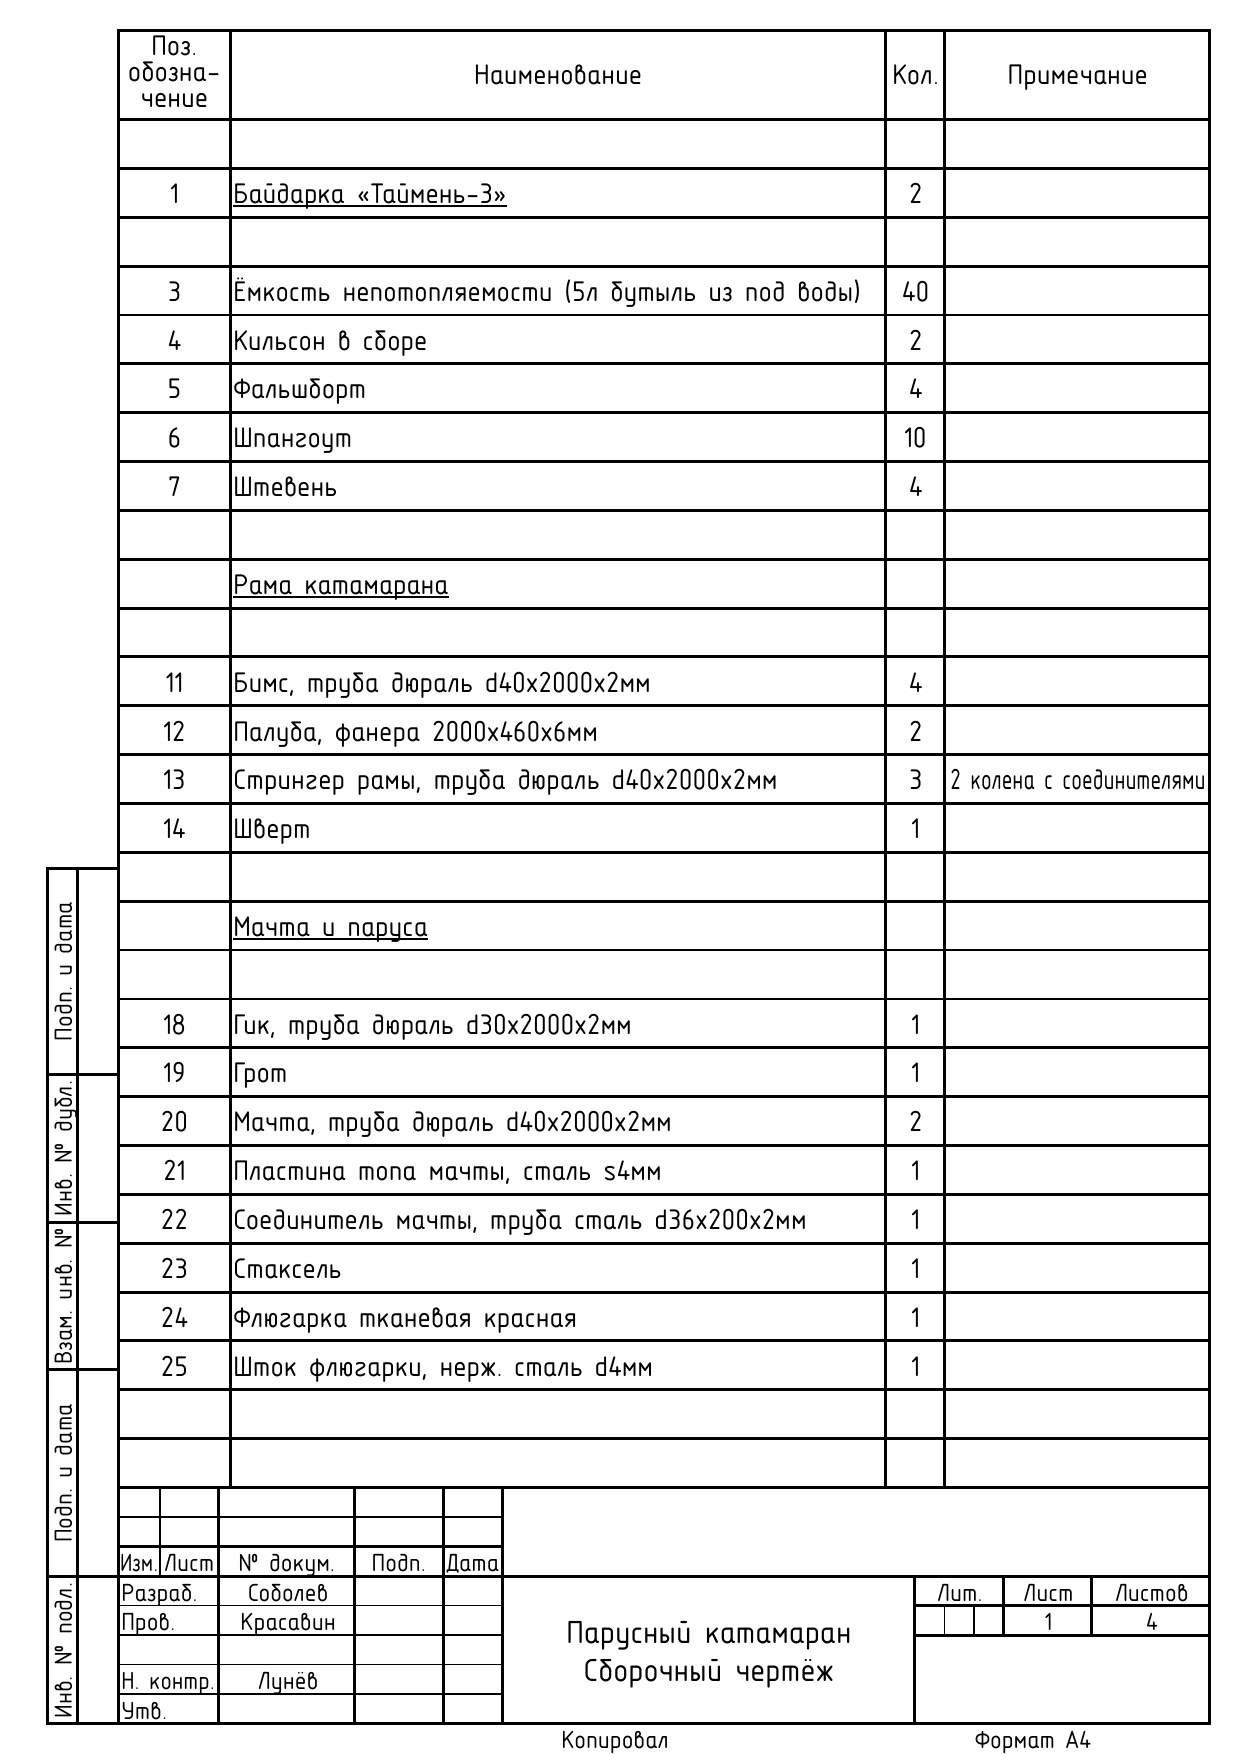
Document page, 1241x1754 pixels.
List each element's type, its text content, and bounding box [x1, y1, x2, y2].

table_cell Стрингер рамы, труба дюраль d40x2000x2мм [232, 756, 884, 802]
table_cell 2 [887, 170, 943, 216]
table_cell [232, 121, 884, 167]
table_cell 14 [118, 805, 229, 851]
table_cell [887, 121, 943, 167]
table_cell [946, 1294, 1211, 1339]
table_cell 1 [887, 1294, 943, 1339]
table_cell 21 [119, 1147, 229, 1193]
table_cell [946, 561, 1211, 607]
table_cell [232, 610, 884, 655]
table_cell 4 [887, 365, 943, 411]
table_cell [946, 707, 1211, 753]
table_cell [118, 219, 229, 264]
table_cell Байдарка «Таймень-3» [232, 170, 884, 216]
table_cell 23 [119, 1245, 229, 1291]
table_cell 1 [887, 1049, 943, 1095]
table_header Наименование [232, 30, 884, 118]
table_cell [232, 1440, 884, 1486]
table_cell 18 [119, 1000, 229, 1046]
table_cell [946, 610, 1211, 655]
table_cell 25 [119, 1342, 229, 1388]
table_cell [118, 561, 229, 607]
table_cell [887, 951, 943, 997]
table_cell 2 [887, 316, 943, 362]
table_cell 1 [887, 1245, 943, 1291]
table_cell Мачта и паруса [232, 903, 884, 948]
table_cell Стаксель [232, 1245, 884, 1291]
table_cell Бимс, труба дюраль d40x2000x2мм [232, 658, 884, 704]
table_cell 11 [118, 658, 229, 704]
table_cell [946, 951, 1211, 997]
table_cell 10 [887, 414, 943, 460]
table_cell [946, 316, 1211, 362]
table_cell Шверт [232, 805, 884, 851]
table_cell [946, 219, 1211, 264]
table_cell [232, 1391, 884, 1437]
table_cell [232, 951, 884, 997]
table_cell 3 [118, 268, 229, 313]
table_cell [232, 512, 884, 558]
table_cell [946, 1147, 1211, 1193]
table_cell Гик, труба дюраль d30x2000x2мм [232, 1000, 884, 1046]
table_cell [946, 414, 1211, 460]
table_cell [946, 1245, 1211, 1291]
table_cell 1 [887, 1147, 943, 1193]
table_cell Соединитель мачты, труба сталь d36x200x2мм [232, 1196, 884, 1242]
table_cell [119, 1391, 229, 1437]
table_cell Палуба, фанера 2000х460х6мм [232, 707, 884, 753]
table_cell 1 [887, 1196, 943, 1242]
table_header Примечание [946, 30, 1211, 118]
table_cell Флюгарка тканевая красная [232, 1294, 884, 1339]
table_cell [118, 121, 229, 167]
table_cell 1 [887, 805, 943, 851]
table_cell [118, 512, 229, 558]
table_cell 4 [887, 658, 943, 704]
table_cell [946, 658, 1211, 704]
table_cell Мачта, труба дюраль d40x2000x2мм [232, 1098, 884, 1144]
table_cell Грот [232, 1049, 884, 1095]
table_cell [946, 1049, 1211, 1095]
table_cell 13 [118, 756, 229, 802]
table_cell [946, 854, 1211, 900]
table_cell [887, 903, 943, 948]
table_cell [887, 1440, 943, 1486]
table_cell 5 [118, 365, 229, 411]
table_cell Рама катамарана [232, 561, 884, 607]
table_cell 1 [887, 1342, 943, 1388]
table_cell [946, 268, 1211, 313]
table_cell [887, 561, 943, 607]
table_cell [946, 1000, 1211, 1046]
table_cell [118, 854, 229, 900]
table_cell 4 [887, 463, 943, 509]
table_cell [946, 903, 1211, 948]
table_cell [119, 1440, 229, 1486]
table_cell 24 [119, 1294, 229, 1339]
table_cell [946, 1098, 1211, 1144]
table_cell 1 [887, 1000, 943, 1046]
table_cell 2 [887, 707, 943, 753]
table_cell [946, 512, 1211, 558]
table_cell 22 [119, 1196, 229, 1242]
table_cell Шток флюгарки, нерж. сталь d4мм [232, 1342, 884, 1388]
table_cell 7 [118, 463, 229, 509]
table_cell [946, 365, 1211, 411]
table_cell [887, 1391, 943, 1437]
table_cell [946, 1342, 1211, 1388]
table_cell [946, 121, 1211, 167]
table_cell [946, 1440, 1211, 1486]
table_cell [946, 805, 1211, 851]
table_cell 12 [118, 707, 229, 753]
table_cell 2 [887, 1098, 943, 1144]
table_cell [946, 463, 1211, 509]
table_cell [887, 219, 943, 264]
table_header Кол. [887, 30, 943, 118]
table_cell 4 [118, 316, 229, 362]
table_cell [232, 219, 884, 264]
table_cell [887, 512, 943, 558]
table_cell [118, 610, 229, 655]
table_cell [946, 170, 1211, 216]
table_cell 20 [119, 1098, 229, 1144]
table_cell [887, 610, 943, 655]
table_cell Фальшборт [232, 365, 884, 411]
table_cell Ёмкость непотопляемости (5л бутыль из под воды) [232, 268, 884, 313]
table_cell Шпангоут [232, 414, 884, 460]
table_cell 40 [887, 268, 943, 313]
table_cell Штевень [232, 463, 884, 509]
table_cell Кильсон в сборе [232, 316, 884, 362]
table_cell [946, 1391, 1211, 1437]
table_cell 19 [119, 1049, 229, 1095]
table_cell 2 колена с соединителями [946, 756, 1211, 802]
table_cell [119, 903, 229, 948]
table_header Поз. обозна- чение [118, 30, 229, 118]
table_cell [946, 1196, 1211, 1242]
table_cell 1 [118, 170, 229, 216]
table_cell [119, 951, 229, 997]
table_cell 3 [887, 756, 943, 802]
table_cell [232, 854, 884, 900]
table_cell [887, 854, 943, 900]
table_cell 6 [118, 414, 229, 460]
table_cell Пластина топа мачты, сталь s4мм [232, 1147, 884, 1193]
